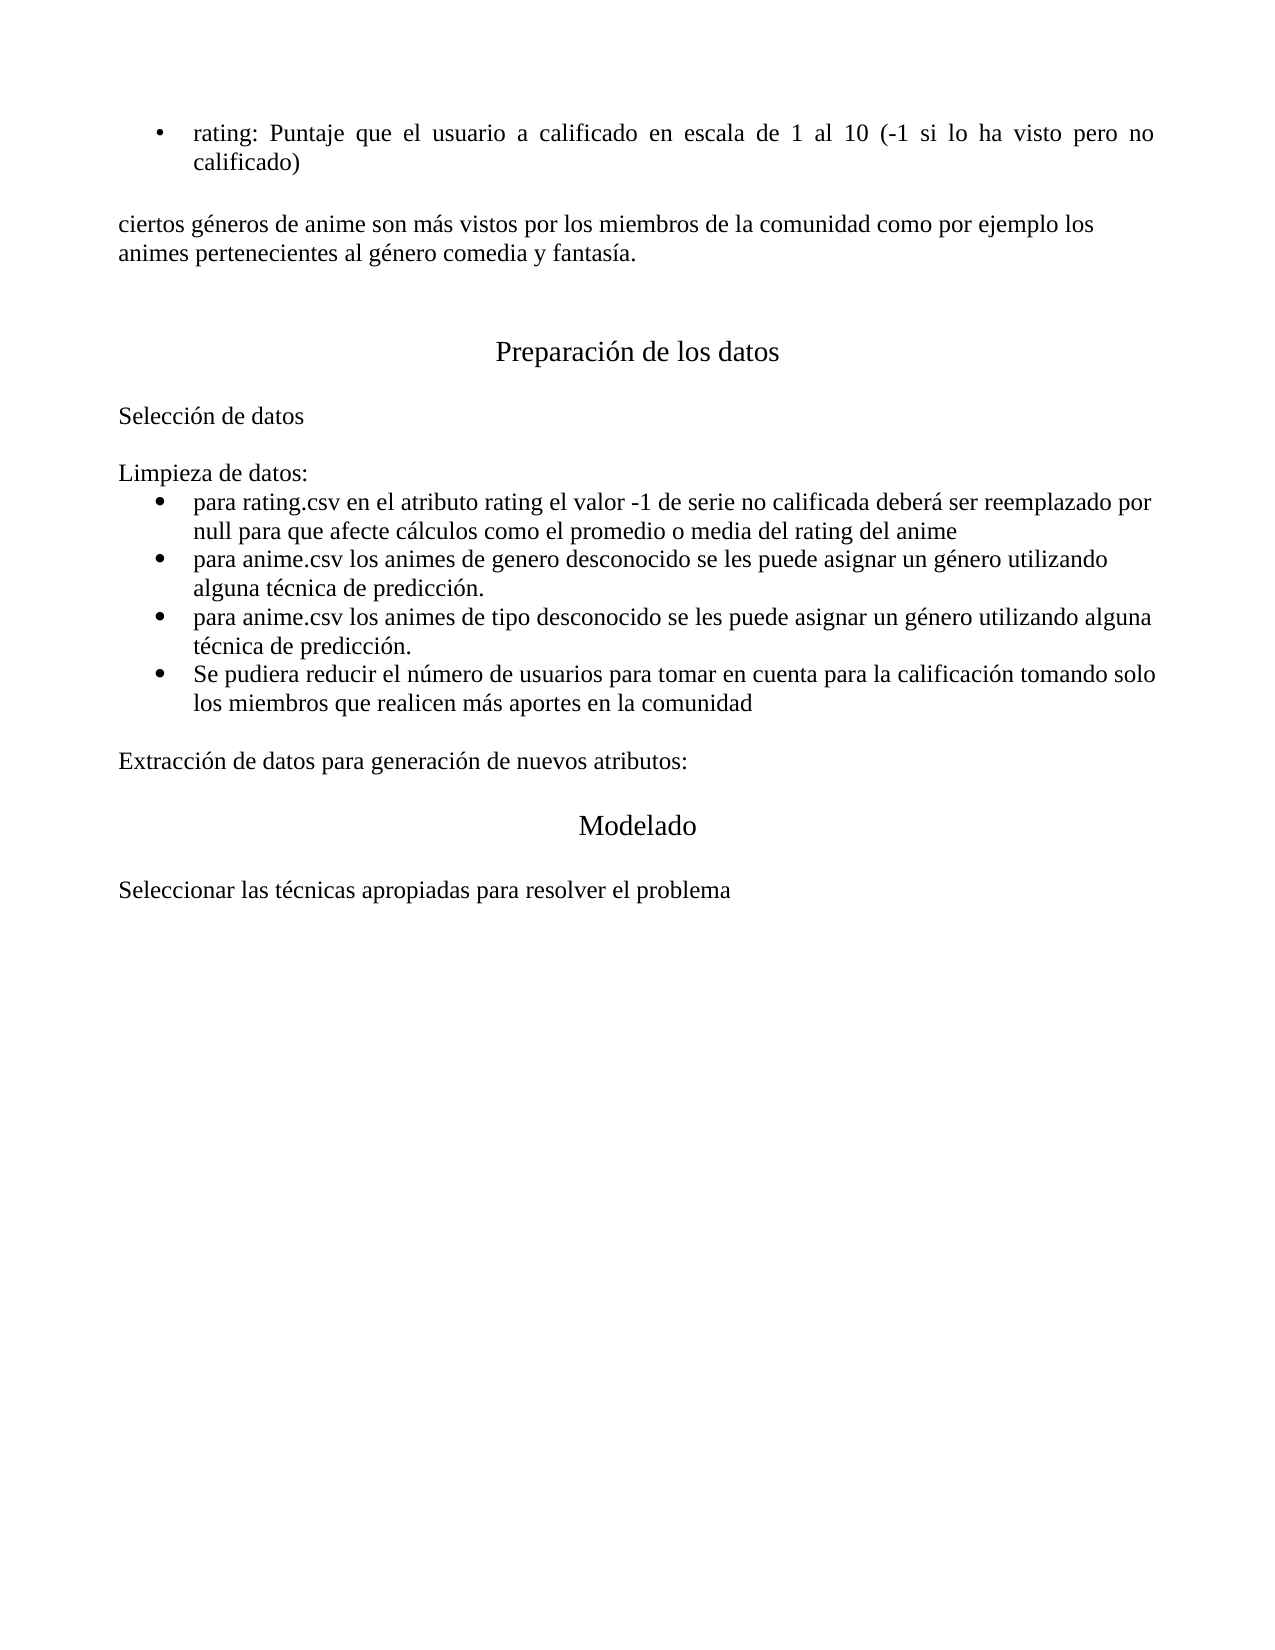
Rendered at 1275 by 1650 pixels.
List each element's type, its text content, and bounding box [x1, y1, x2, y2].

list para anime.csv los animes de tipo desconocido se les puede asignar un género utilizando alguna técnica de predicción. [156, 602, 1157, 659]
text Modelado [118, 808, 1157, 842]
text Extracción de datos para generación de nuevos atributos: [118, 746, 1157, 774]
list para anime.csv los animes de genero desconocido se les puede asignar un género utilizando alguna técnica de predicción. [156, 544, 1157, 602]
text Seleccionar las técnicas apropiadas para resolver el problema [118, 875, 1157, 904]
text Selección de datos [118, 401, 1157, 429]
text ciertos géneros de anime son más vistos por los miembros de la comunidad como por ejemplo los animes pertenecientes al género comedia y fantasía. [118, 209, 1157, 267]
text Preparación de los datos [118, 334, 1157, 367]
list para rating.csv en el atributo rating el valor -1 de serie no calificada deberá ser reemplazado por null para que afecte cálculos como el promedio o media del rating del anime [156, 487, 1157, 544]
list Se pudiera reducir el número de usuarios para tomar en cuenta para la calificación tomando solo los miembros que realicen más aportes en la comunidad [156, 659, 1157, 717]
list rating: Puntaje que el usuario a calificado en escala de 1 al 10 (-1 si lo ha visto pero no calificado) [156, 118, 1157, 176]
text Limpieza de datos: [118, 458, 1157, 487]
